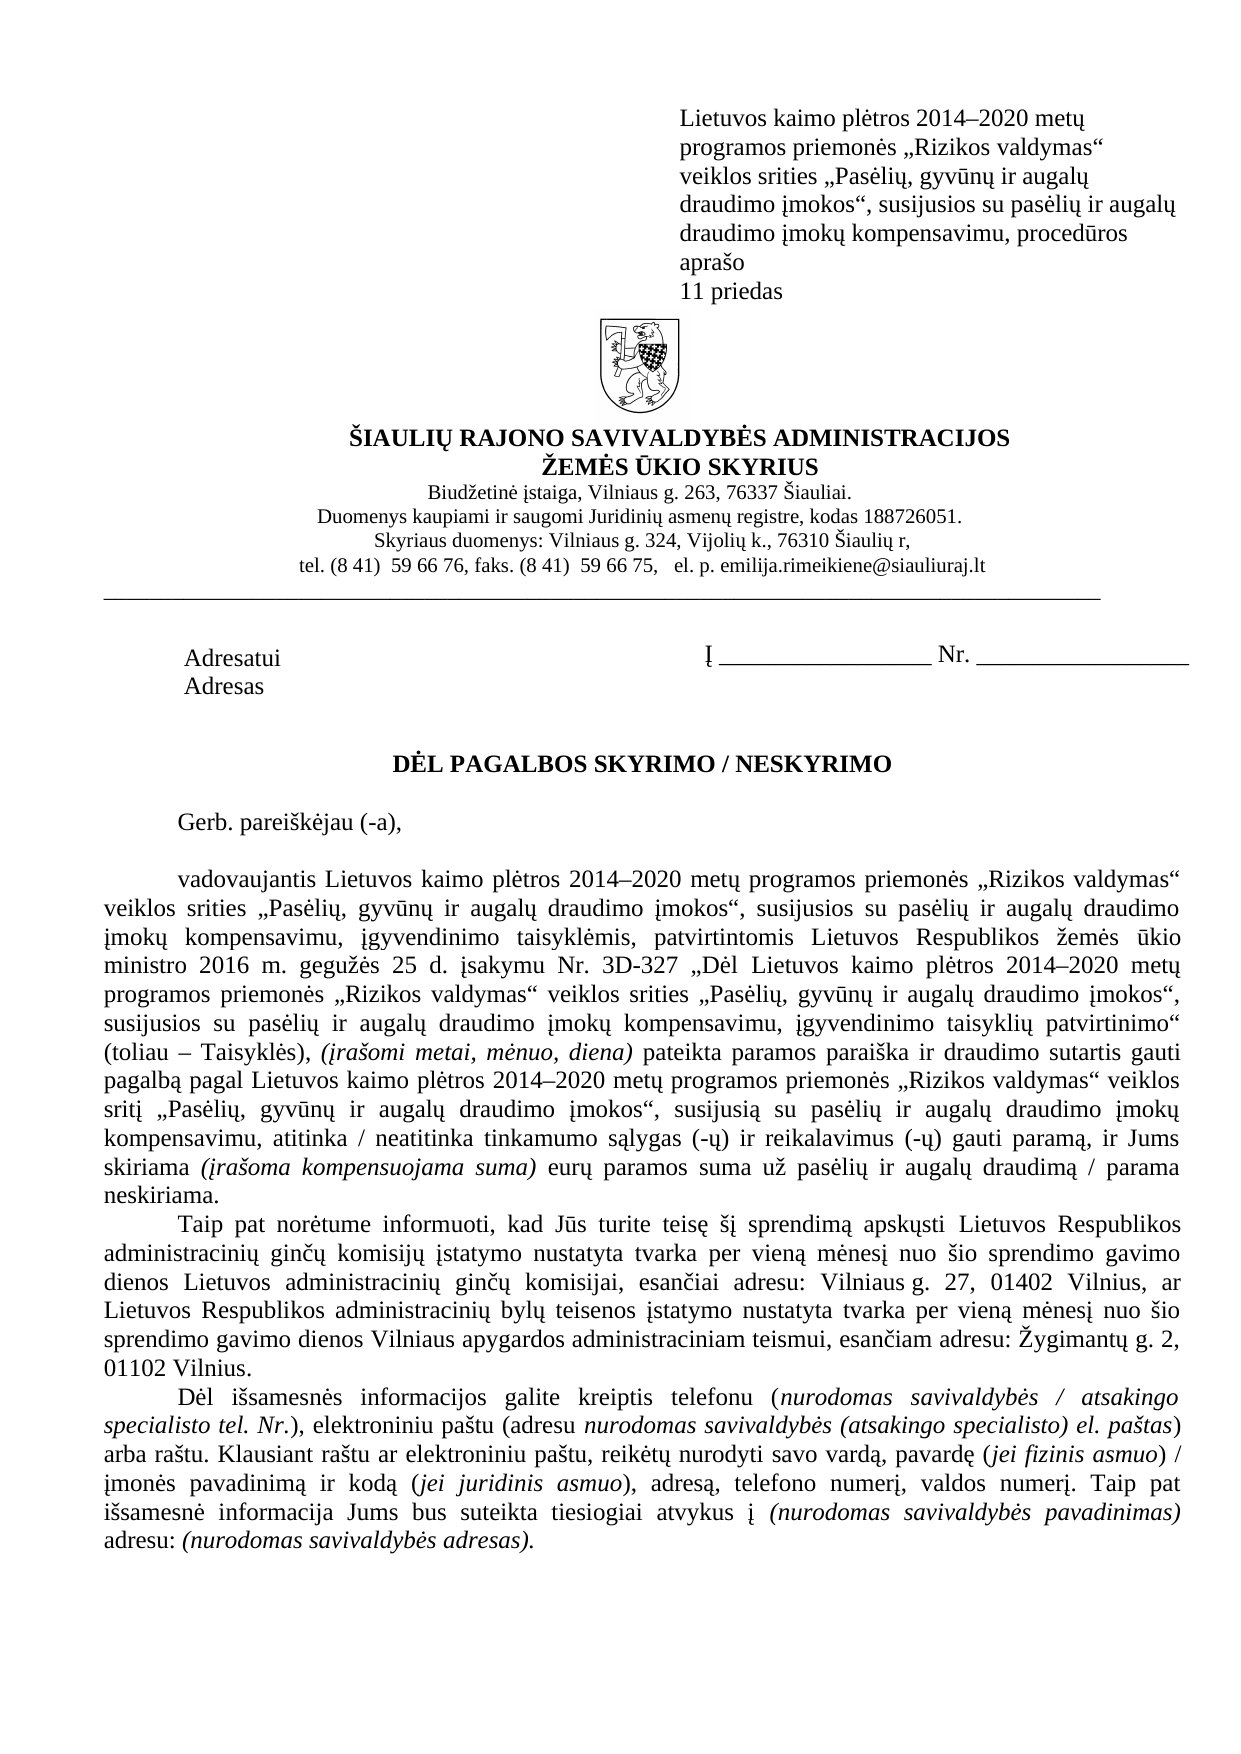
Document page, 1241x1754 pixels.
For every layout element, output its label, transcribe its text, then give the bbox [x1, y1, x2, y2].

text Gerb. pareiškėjau (-a), [103, 807, 1181, 835]
text Lietuvos kaimo plėtros 2014–2020 metų programos priemonės „Rizikos valdymas“ veiklos srities „Pasėlių, gyvūnų ir augalų draudimo įmokos“, susijusios su pasėlių ir augalų draudimo įmokų kompensavimu, procedūros aprašo [679, 103, 1181, 276]
text DĖL PAGALBOS SKYRIMO / NESKYRIMO [103, 749, 1181, 778]
text Skyriaus duomenys: Vilniaus g. 324, Vijolių k., 76310 Šiaulių r, [103, 528, 1181, 552]
text Biudžetinė įstaiga, Vilniaus g. 263, 76337 Šiauliai. [103, 480, 1181, 504]
text Duomenys kaupiami ir saugomi Juridinių asmenų registre, kodas 188726051. [103, 504, 1181, 528]
text tel. (8 41) 59 66 76, faks. (8 41) 59 66 75, el. p. emilija.rimeikiene@siauliuraj.lt [103, 552, 1181, 577]
text vadovaujantis Lietuvos kaimo plėtros 2014–2020 metų programos priemonės „Rizikos valdymas“ veiklos srities „Pasėlių, gyvūnų ir augalų draudimo įmokos“, susijusios su pasėlių ir augalų draudimo įmokų kompensavimu, įgyvendinimo taisyklėmis, patvirtintomis Lietuvos Respublikos žemės ūkio ministro 2016 m. gegužės 25 d. įsakymu Nr. 3D-327 „Dėl Lietuvos kaimo plėtros 2014–2020 metų programos priemonės „Rizikos valdymas“ veiklos srities „Pasėlių, gyvūnų ir augalų draudimo įmokos“, susijusios su pasėlių ir augalų draudimo įmokų kompensavimu, įgyvendinimo taisyklių patvirtinimo“ (toliau – Taisyklės), (įrašomi metai, mėnuo, diena) pateikta paramos paraiška ir draudimo sutartis gauti pagalbą pagal Lietuvos kaimo plėtros 2014–2020 metų programos priemonės „Rizikos valdymas“ veiklos sritį „Pasėlių, gyvūnų ir augalų draudimo įmokos“, susijusią su pasėlių ir augalų draudimo įmokų kompensavimu, atitinka / neatitinka tinkamumo sąlygas (-ų) ir reikalavimus (-ų) gauti paramą, ir Jums skiriama (įrašoma kompensuojama suma) eurų paramos suma už pasėlių ir augalų draudimą / parama neskiriama. [103, 864, 1181, 1209]
text _______________________________________________________________________________________ [103, 577, 1181, 603]
text Dėl išsamesnės informacijos galite kreiptis telefonu (nurodomas savivaldybės / atsakingo specialisto tel. Nr.), elektroniniu paštu (adresu nurodomas savivaldybės (atsakingo specialisto) el. paštas) arba raštu. Klausiant raštu ar elektroniniu paštu, reikėtų nurodyti savo vardą, pavardę (jei fizinis asmuo) / įmonės pavadinimą ir kodą (jei juridinis asmuo), adresą, telefono numerį, valdos numerį. Taip pat išsamesnė informacija Jums bus suteikta tiesiogiai atvykus į (nurodomas savivaldybės pavadinimas) adresu: (nurodomas savivaldybės adresas). [103, 1382, 1181, 1554]
text 11 priedas [679, 276, 1181, 304]
text ŽEMĖS ŪKIO SKYRIUS [103, 452, 1181, 480]
text Taip pat norėtume informuoti, kad Jūs turite teisę šį sprendimą apskųsti Lietuvos Respublikos administracinių ginčų komisijų įstatymo nustatyta tvarka per vieną mėnesį nuo šio sprendimo gavimo dienos Lietuvos administracinių ginčų komisijai, esančiai adresu: Vilniaus g. 27, 01402 Vilnius, ar Lietuvos Respublikos administracinių bylų teisenos įstatymo nustatyta tvarka per vieną mėnesį nuo šio sprendimo gavimo dienos Vilniaus apygardos administraciniam teismui, esančiam adresu: Žygimantų g. 2, 01102 Vilnius. [103, 1209, 1181, 1382]
text Adresatui [184, 643, 668, 671]
text Adresas [184, 671, 668, 700]
text Į _________________ Nr. _________________ [660, 639, 1192, 668]
text ŠIAULIŲ RAJONO SAVIVALDYBĖS ADMINISTRACIJOS [103, 304, 1181, 452]
